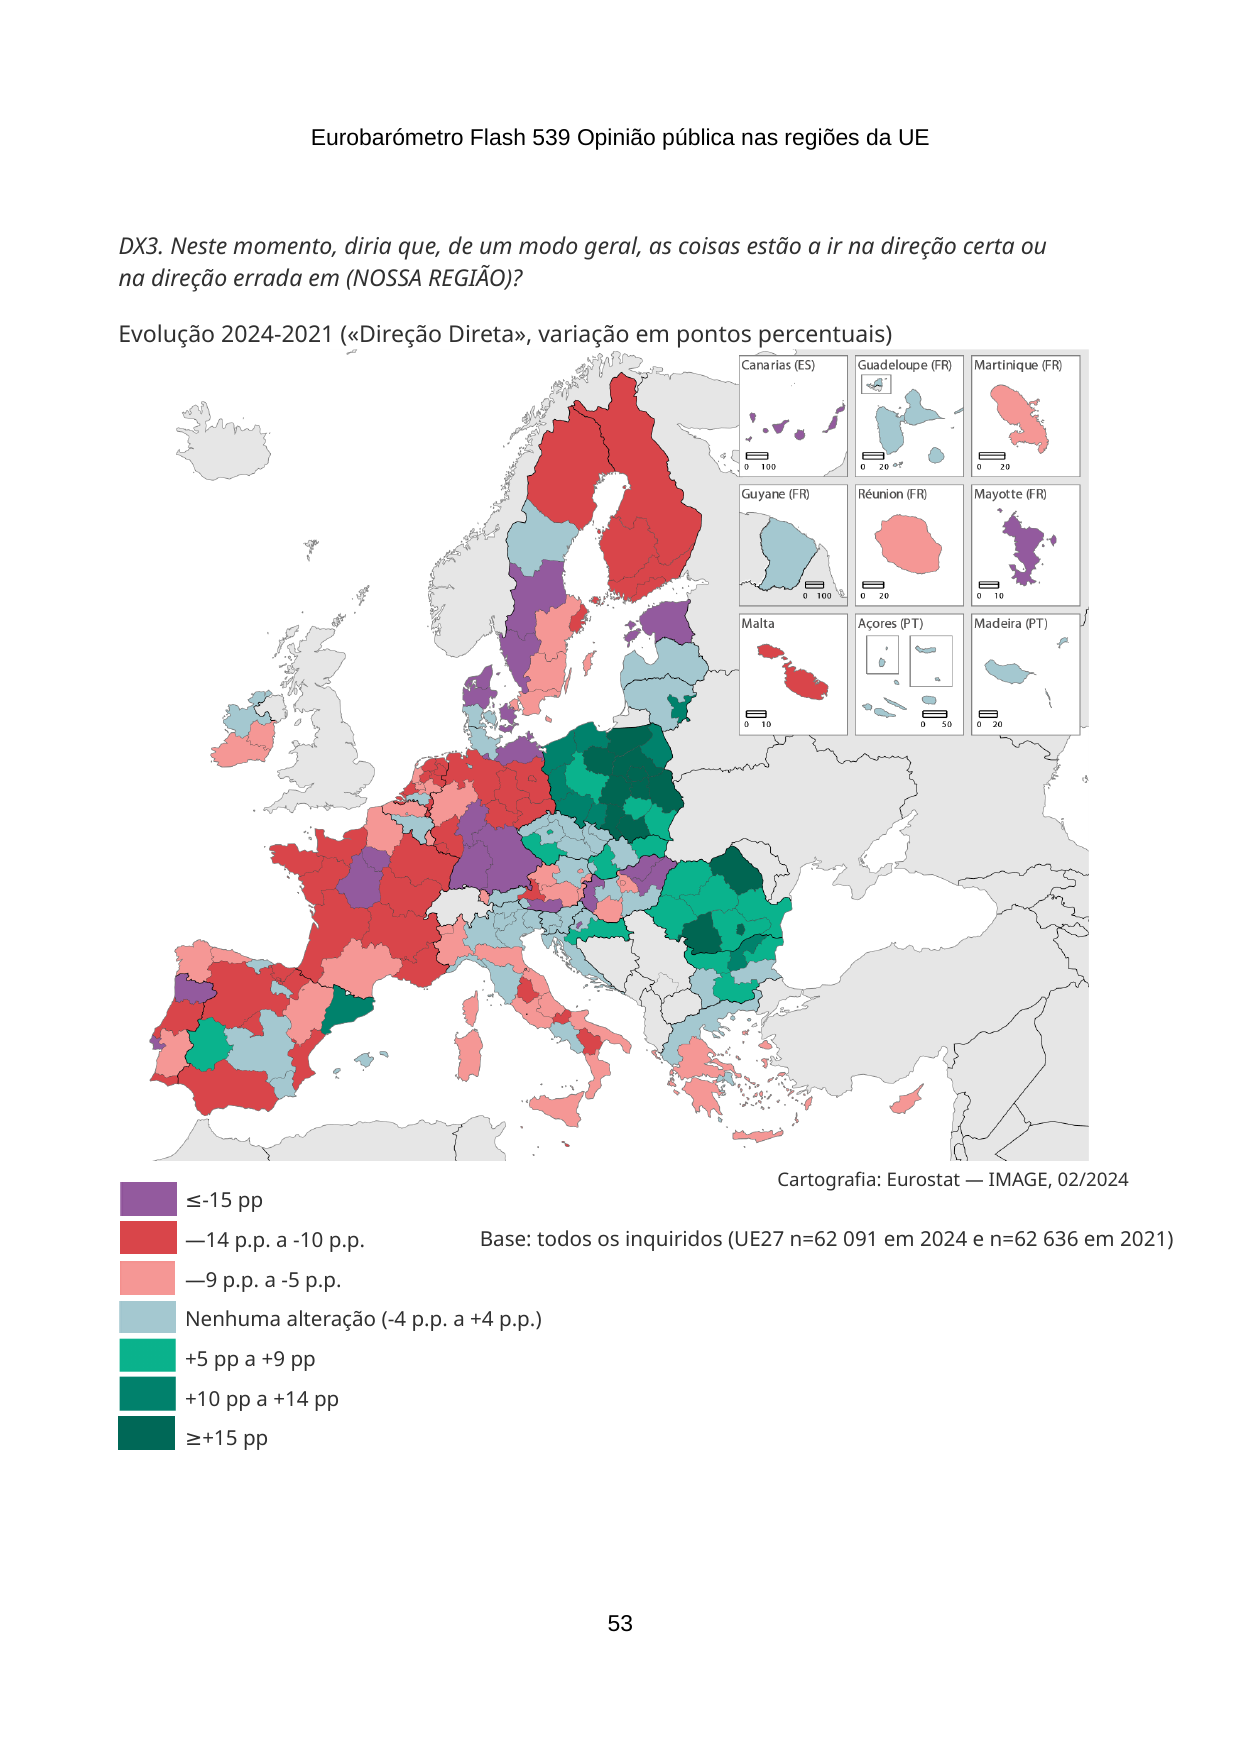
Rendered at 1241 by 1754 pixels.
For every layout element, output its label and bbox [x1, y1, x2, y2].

picture [120, 1221, 177, 1254]
picture [120, 1377, 175, 1410]
picture [120, 1182, 177, 1216]
picture [119, 1301, 176, 1333]
picture [124, 346, 1089, 1165]
picture [120, 1339, 175, 1371]
picture [118, 1416, 175, 1450]
picture [120, 1261, 175, 1295]
